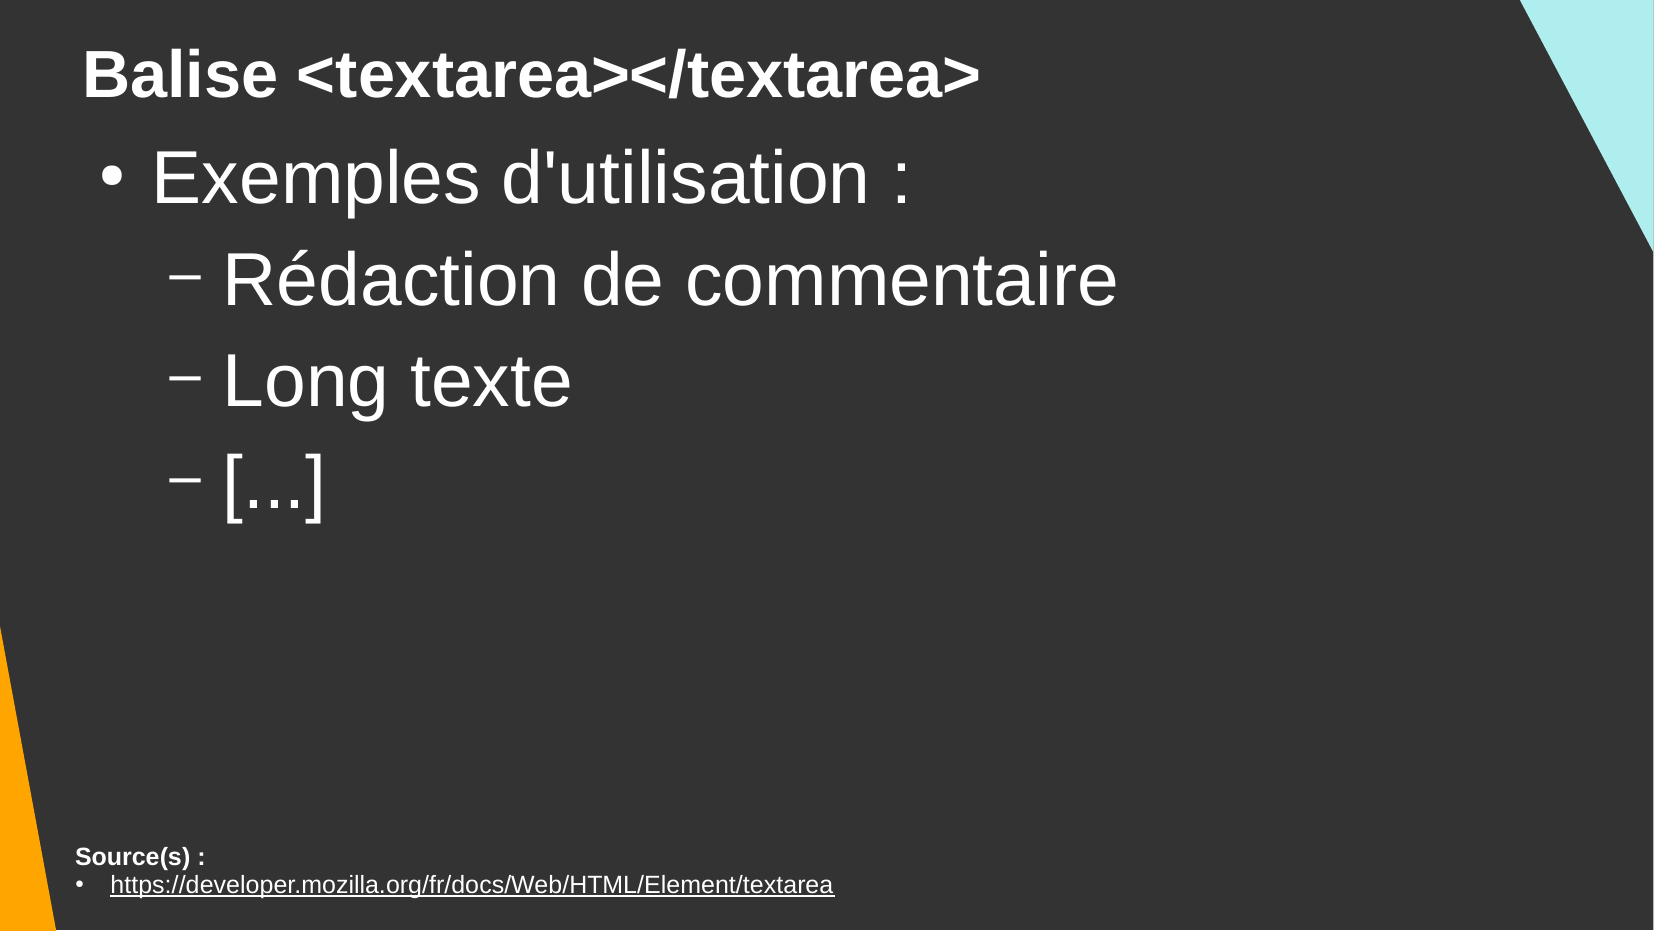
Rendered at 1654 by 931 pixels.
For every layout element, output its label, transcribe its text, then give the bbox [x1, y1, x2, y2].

title Balise <textarea></textarea> [82, 37, 1571, 114]
text_box [0, 626, 57, 931]
text_box [1519, 0, 1654, 254]
text_box Source(s) : https://developer.mozilla.org/fr/docs/Web/HTML/Element/textarea [60, 835, 1546, 907]
list Exemples d'utilisation : Rédaction de commentaire Long texte [...] [80, 135, 1605, 798]
